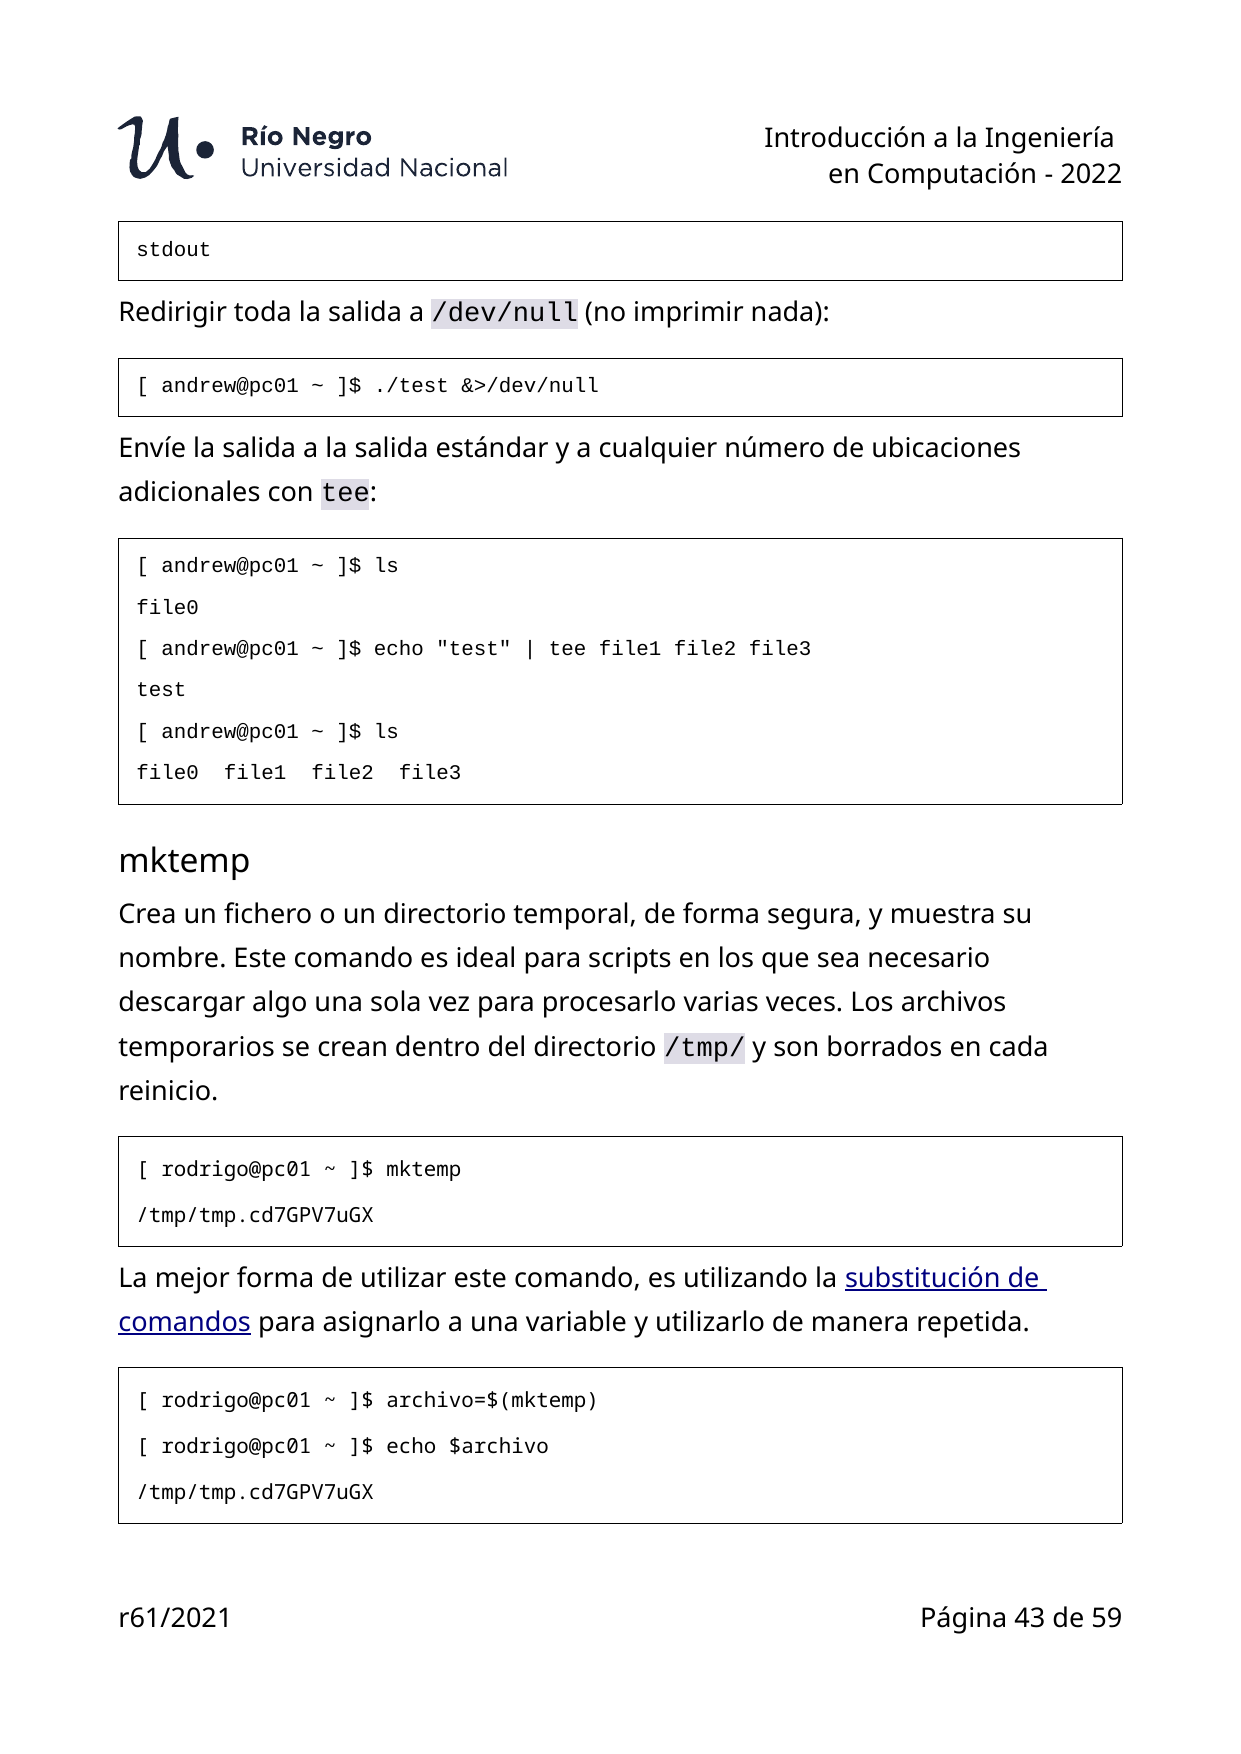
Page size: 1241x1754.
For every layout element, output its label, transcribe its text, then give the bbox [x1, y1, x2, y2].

text [ andrew@pc01 ~ ]$ echo "test" | tee file1 file2 file3 [119, 620, 1122, 662]
text test [119, 662, 1122, 703]
text /tmp/tmp.cd7GPV7uGX [119, 1182, 1122, 1246]
text [ andrew@pc01 ~ ]$ ls [119, 539, 1122, 579]
text La mejor forma de utilizar este comando, es utilizando la substitución de comandos para asignarlo a una variable y utilizarlo de manera repetida. [118, 1258, 1122, 1339]
text file0 file1 file2 file3 [119, 744, 1122, 804]
text Envíe la salida a la salida estándar y a cualquier número de ubicaciones adicionales con tee: [118, 428, 1122, 510]
subtitle mktemp [118, 836, 1122, 882]
text [ andrew@pc01 ~ ]$ ./test &>/dev/null [119, 359, 1122, 416]
text Redirigir toda la salida a /dev/null (no imprimir nada): [118, 292, 1122, 329]
text [ andrew@pc01 ~ ]$ ls [119, 703, 1122, 744]
text stdout [119, 222, 1122, 280]
text /tmp/tmp.cd7GPV7uGX [119, 1459, 1122, 1523]
text Crea un fichero o un directorio temporal, de forma segura, y muestra su nombre. Este comando es ideal para scripts en los que sea necesario descargar algo una sola vez para procesarlo varias veces. Los archivos temporarios se crean dentro del directorio /tmp/ y son borrados en cada reinicio. [118, 894, 1122, 1108]
text [ rodrigo@pc01 ~ ]$ echo $archivo [119, 1413, 1122, 1459]
text [ rodrigo@pc01 ~ ]$ archivo=$(mktemp) [119, 1368, 1122, 1413]
text [ rodrigo@pc01 ~ ]$ mktemp [119, 1137, 1122, 1182]
text file0 [119, 579, 1122, 620]
